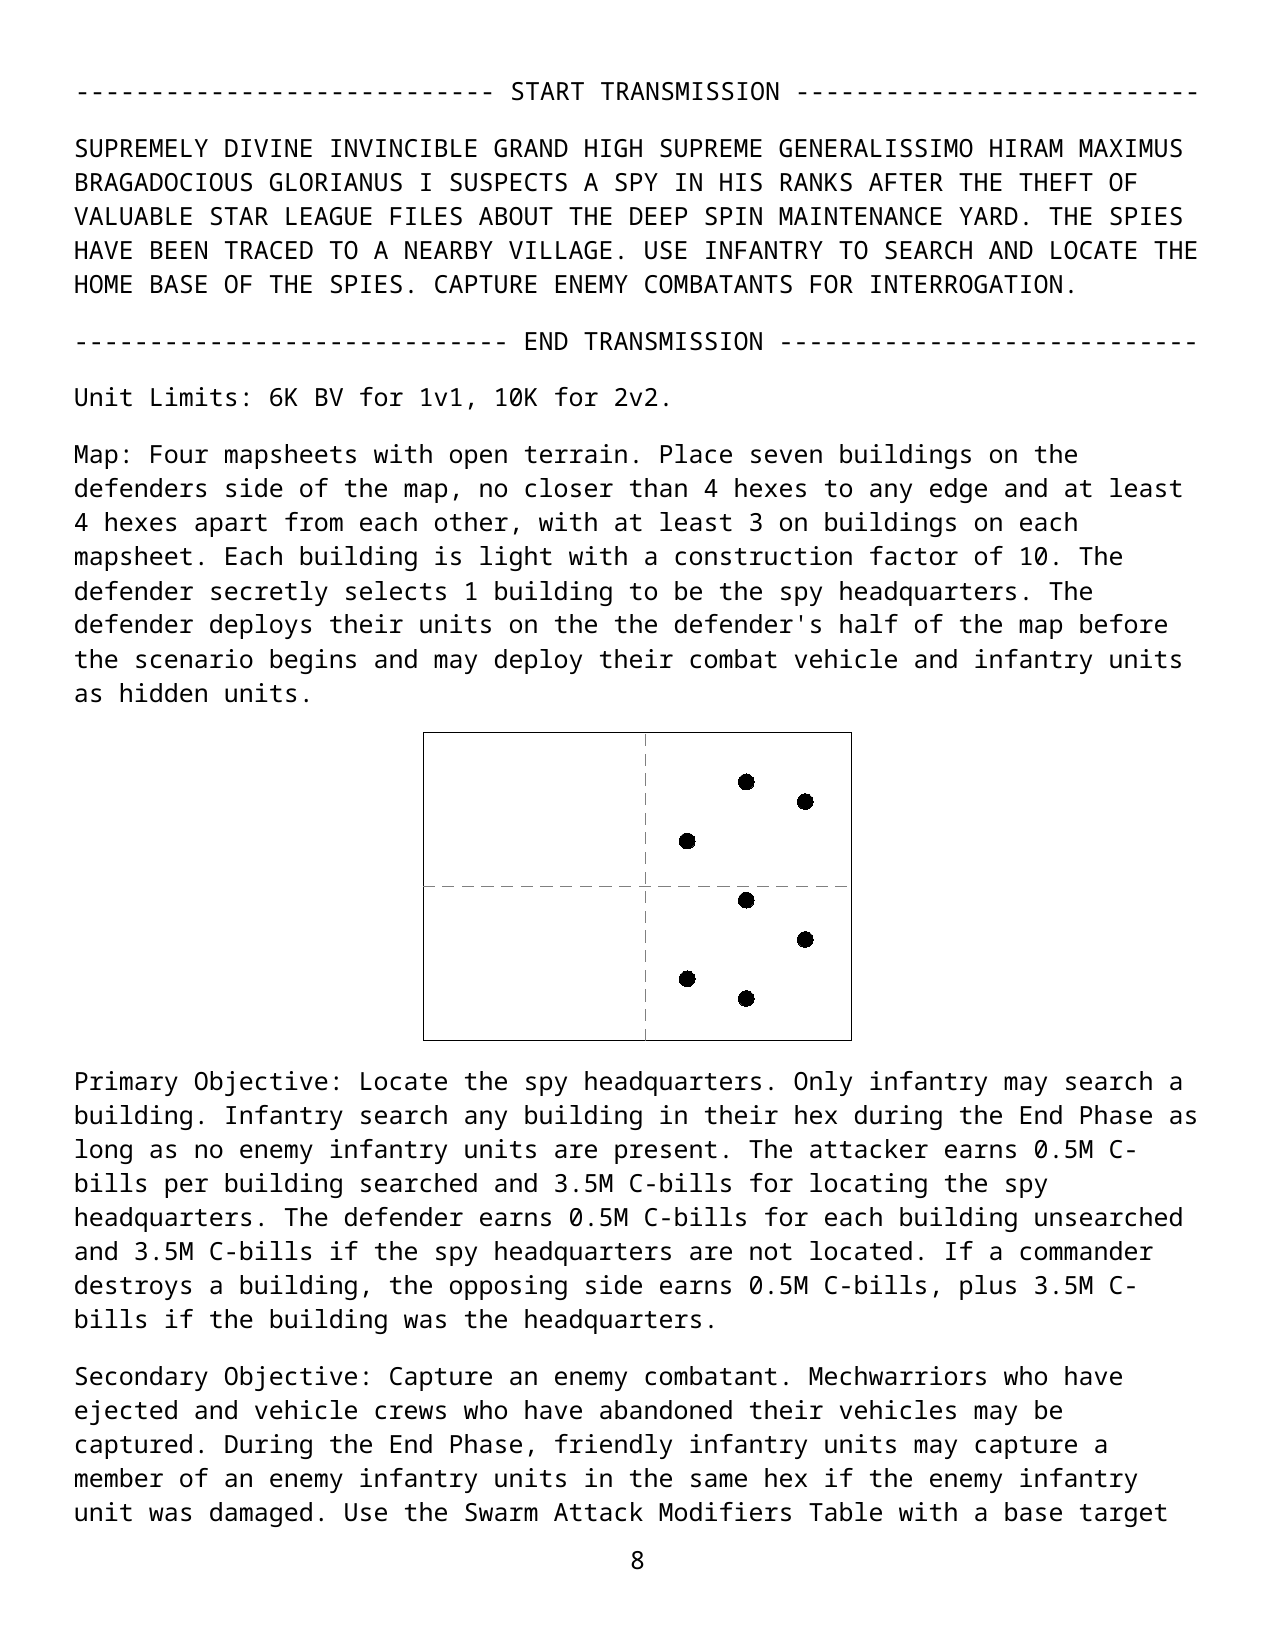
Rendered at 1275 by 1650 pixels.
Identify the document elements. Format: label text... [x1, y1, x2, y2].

text Secondary Objective: Capture an enemy combatant. Mechwarriors who have ejected and vehicle crews who have abandoned their vehicles may be captured. During the End Phase, friendly infantry units may capture a member of an enemy infantry units in the same hex if the enemy infantry unit was damaged. Use the Swarm Attack Modifiers Table with a base target [73, 1359, 1201, 1529]
text Map: Four mapsheets with open terrain. Place seven buildings on the defenders side of the map, no closer than 4 hexes to any edge and at least 4 hexes apart from each other, with at least 3 on buildings on each mapsheet. Each building is light with a construction factor of 10. The defender secretly selects 1 building to be the spy headquarters. The defender deploys their units on the the defender's half of the map before the scenario begins and may deploy their combat vehicle and infantry units as hidden units. [73, 437, 1201, 709]
text SUPREMELY DIVINE INVINCIBLE GRAND HIGH SUPREME GENERALISSIMO HIRAM MAXIMUS BRAGADOCIOUS GLORIANUS I SUSPECTS A SPY IN HIS RANKS AFTER THE THEFT OF VALUABLE STAR LEAGUE FILES ABOUT THE DEEP SPIN MAINTENANCE YARD. THE SPIES HAVE BEEN TRACED TO A NEARBY VILLAGE. USE INFANTRY TO SEARCH AND LOCATE THE HOME BASE OF THE SPIES. CAPTURE ENEMY COMBATANTS FOR INTERROGATION. [73, 108, 1201, 301]
text Unit Limits: 6K BV for 1v1, 10K for 2v2. [73, 380, 1201, 414]
text ---------------------------- START TRANSMISSION --------------------------- [73, 73, 1201, 108]
text Primary Objective: Locate the spy headquarters. Only infantry may search a building. Infantry search any building in their hex during the End Phase as long as no enemy infantry units are present. The attacker earns 0.5M C-bills per building searched and 3.5M C-bills for locating the spy headquarters. The defender earns 0.5M C-bills for each building unsearched and 3.5M C-bills if the spy headquarters are not located. If a commander destroys a building, the opposing side earns 0.5M C-bills, plus 3.5M C-bills if the building was the headquarters. [73, 1064, 1201, 1336]
text ----------------------------- END TRANSMISSION ---------------------------- [73, 301, 1201, 357]
